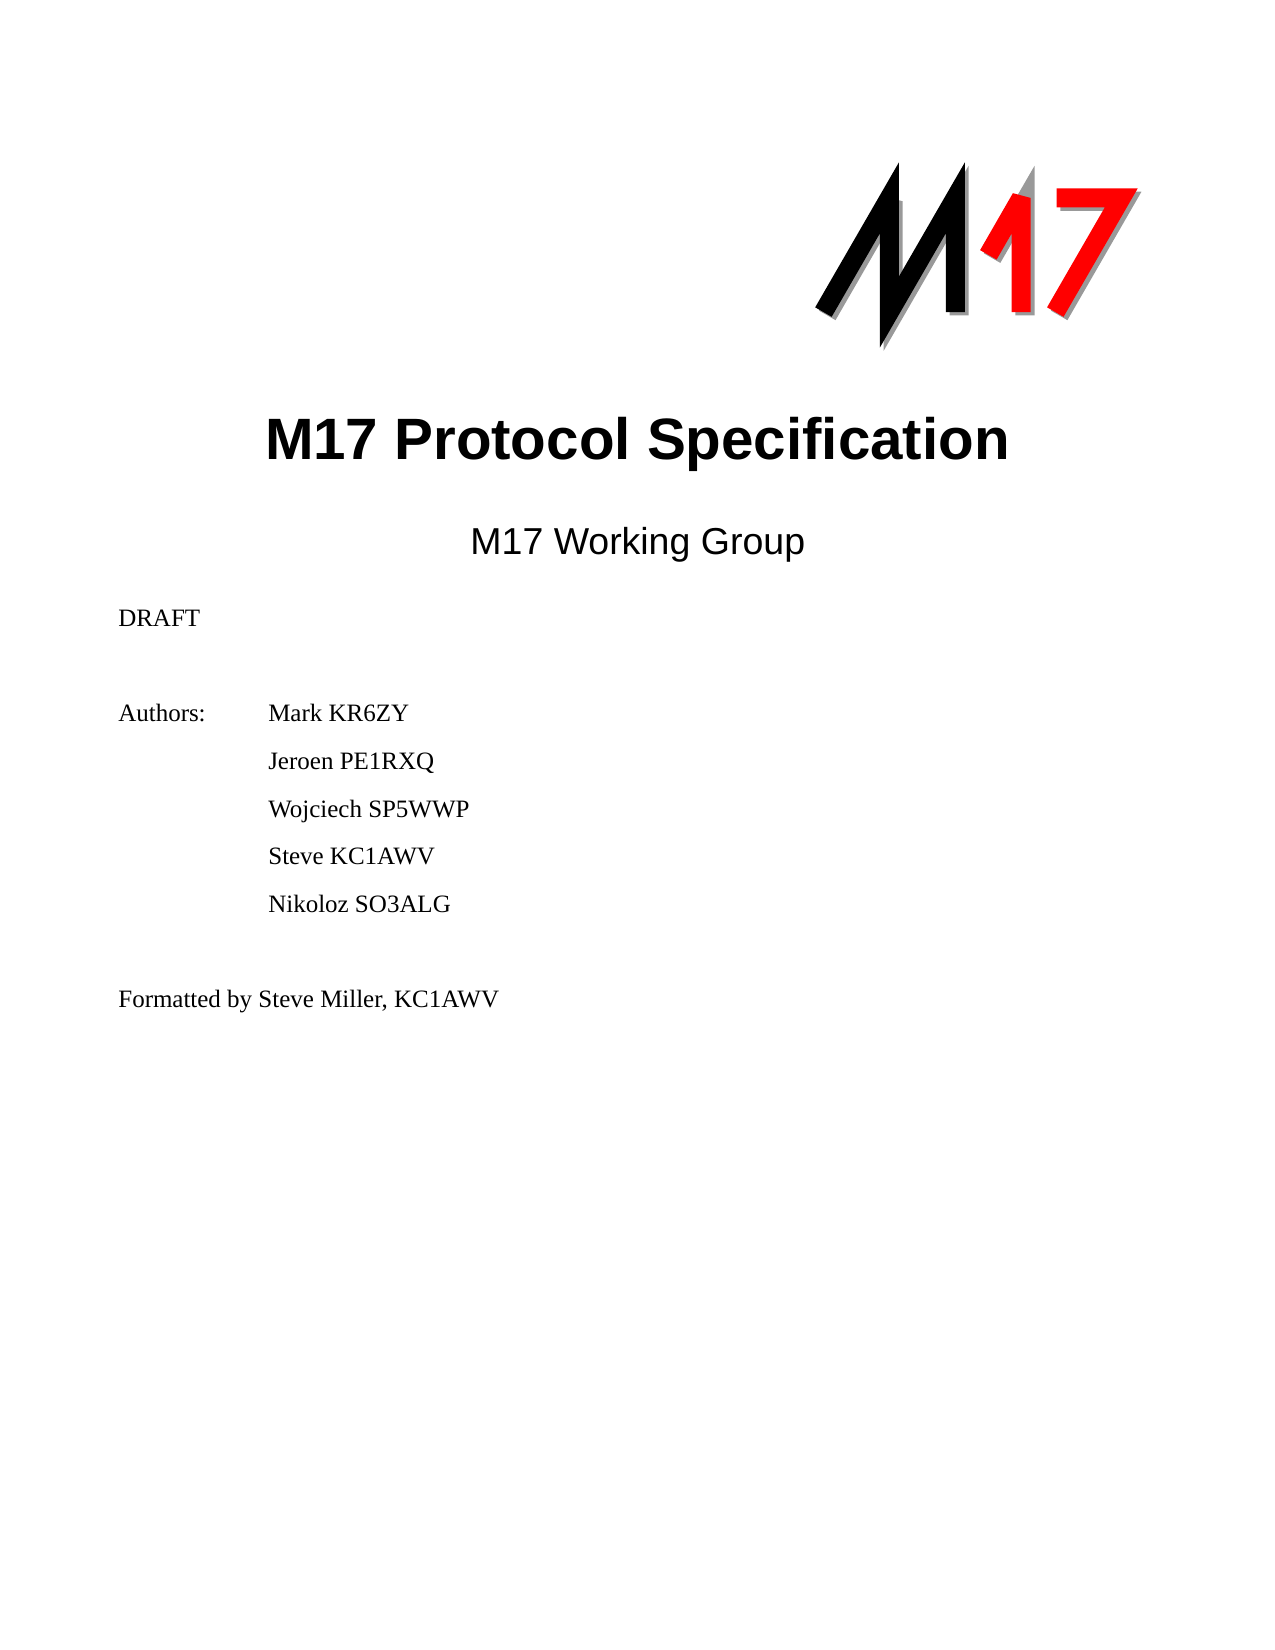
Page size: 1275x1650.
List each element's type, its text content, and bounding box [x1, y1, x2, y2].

text Steve KC1AWV [118, 841, 1157, 870]
text DRAFT [118, 603, 1157, 632]
text Formatted by Steve Miller, KC1AWV [118, 984, 1157, 1013]
text Jeroen PE1RXQ [118, 746, 1157, 775]
subtitle M17 Working Group [118, 519, 1157, 562]
text Wojciech SP5WWP [118, 794, 1157, 822]
text Nikoloz SO3ALG [118, 889, 1157, 918]
title M17 Protocol Specification [118, 404, 1157, 471]
text Authors: Mark KR6ZY [118, 698, 1157, 727]
